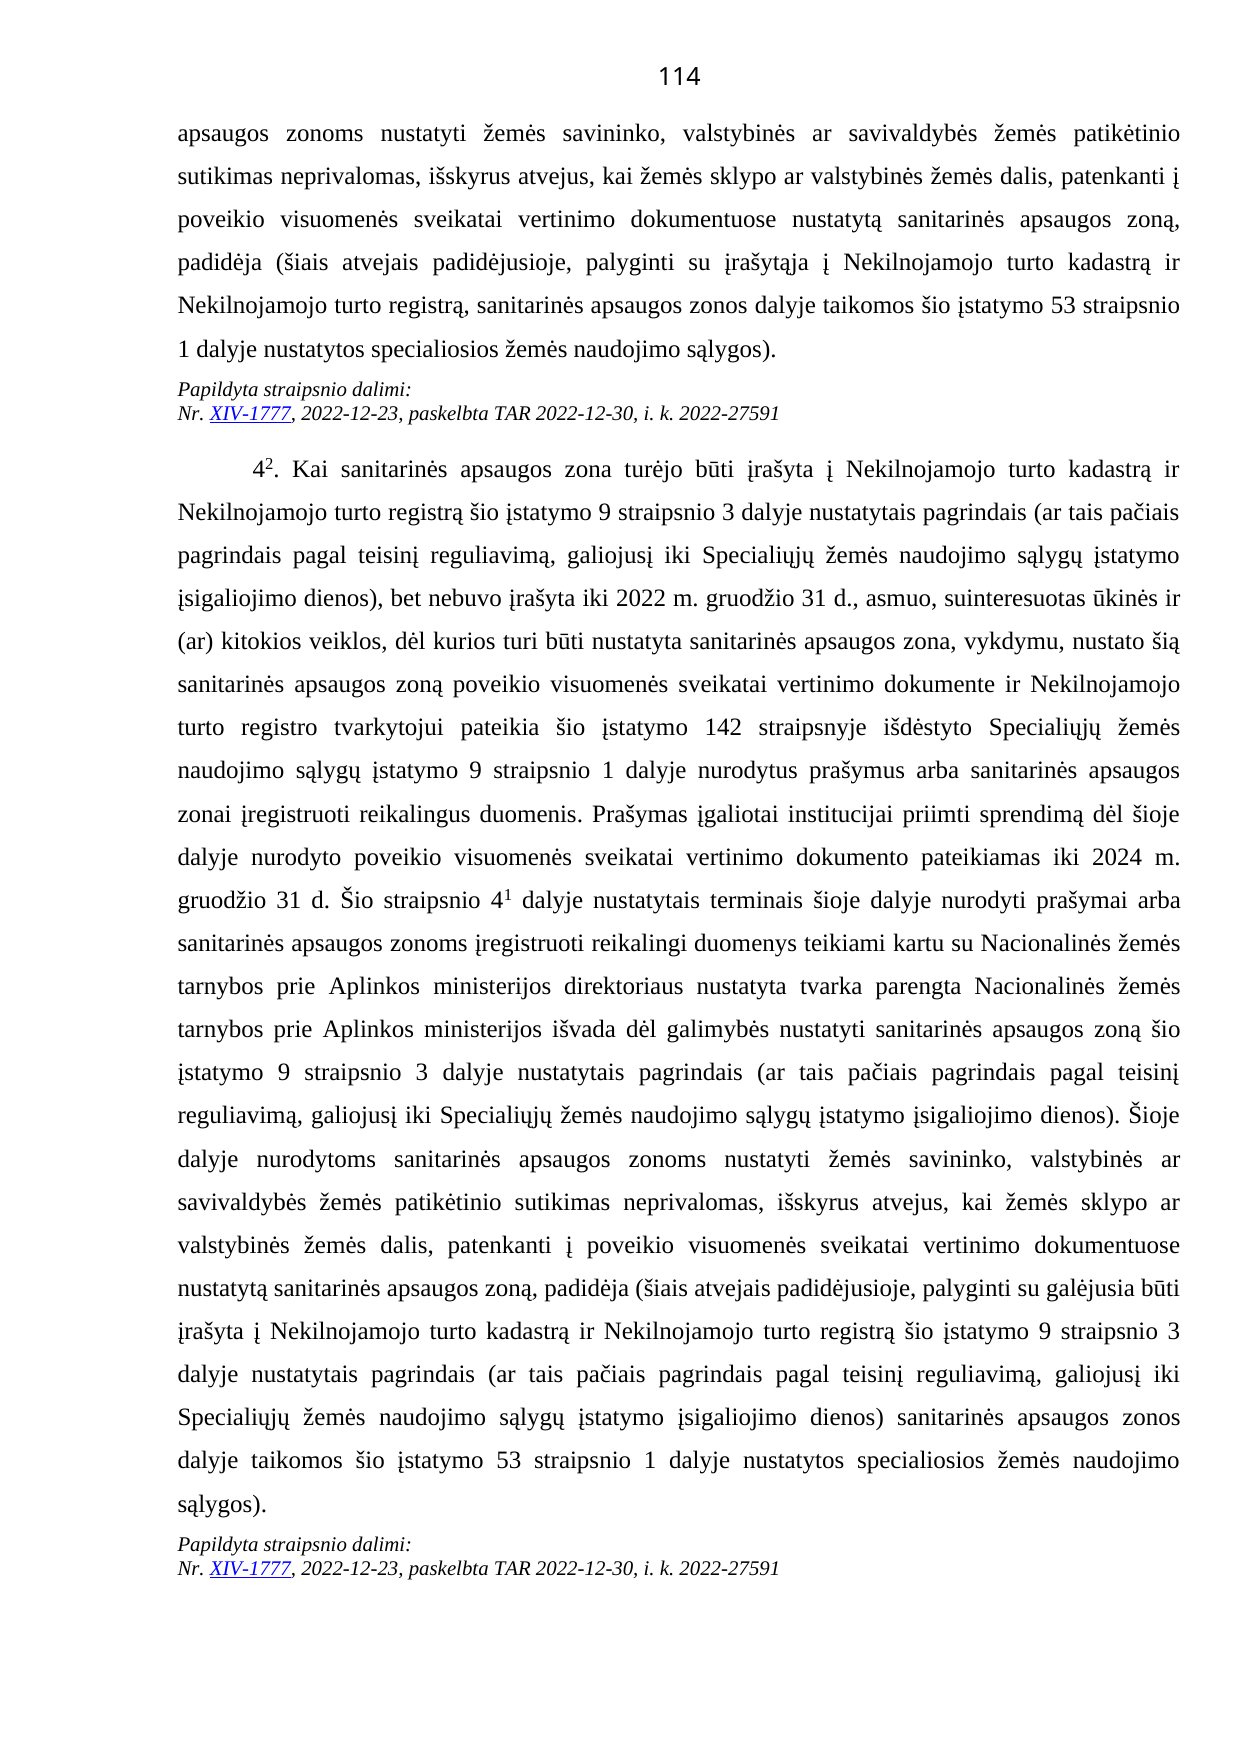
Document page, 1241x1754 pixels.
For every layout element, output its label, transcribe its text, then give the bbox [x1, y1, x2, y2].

text Nr. XIV-1777, 2022-12-23, paskelbta TAR 2022-12-30, i. k. 2022-27591 [177, 401, 1181, 425]
text apsaugos zonoms nustatyti žemės savininko, valstybinės ar savivaldybės žemės patikėtinio sutikimas neprivalomas, išskyrus atvejus, kai žemės sklypo ar valstybinės žemės dalis, patenkanti į poveikio visuomenės sveikatai vertinimo dokumentuose nustatytą sanitarinės apsaugos zoną, padidėja (šiais atvejais padidėjusioje, palyginti su įrašytąja į Nekilnojamojo turto kadastrą ir Nekilnojamojo turto registrą, sanitarinės apsaugos zonos dalyje taikomos šio įstatymo 53 straipsnio 1 dalyje nustatytos specialiosios žemės naudojimo sąlygos). [177, 118, 1181, 362]
text Papildyta straipsnio dalimi: [177, 1532, 1181, 1556]
text 42. Kai sanitarinės apsaugos zona turėjo būti įrašyta į Nekilnojamojo turto kadastrą ir Nekilnojamojo turto registrą šio įstatymo 9 straipsnio 3 dalyje nustatytais pagrindais (ar tais pačiais pagrindais pagal teisinį reguliavimą, galiojusį iki Specialiųjų žemės naudojimo sąlygų įstatymo įsigaliojimo dienos), bet nebuvo įrašyta iki 2022 m. gruodžio 31 d., asmuo, suinteresuotas ūkinės ir (ar) kitokios veiklos, dėl kurios turi būti nustatyta sanitarinės apsaugos zona, vykdymu, nustato šią sanitarinės apsaugos zoną poveikio visuomenės sveikatai vertinimo dokumente ir Nekilnojamojo turto registro tvarkytojui pateikia šio įstatymo 142 straipsnyje išdėstyto Specialiųjų žemės naudojimo sąlygų įstatymo 9 straipsnio 1 dalyje nurodytus prašymus arba sanitarinės apsaugos zonai įregistruoti reikalingus duomenis. Prašymas įgaliotai institucijai priimti sprendimą dėl šioje dalyje nurodyto poveikio visuomenės sveikatai vertinimo dokumento pateikiamas iki 2024 m. gruodžio 31 d. Šio straipsnio 41 dalyje nustatytais terminais šioje dalyje nurodyti prašymai arba sanitarinės apsaugos zonoms įregistruoti reikalingi duomenys teikiami kartu su Nacionalinės žemės tarnybos prie Aplinkos ministerijos direktoriaus nustatyta tvarka parengta Nacionalinės žemės tarnybos prie Aplinkos ministerijos išvada dėl galimybės nustatyti sanitarinės apsaugos zoną šio įstatymo 9 straipsnio 3 dalyje nustatytais pagrindais (ar tais pačiais pagrindais pagal teisinį reguliavimą, galiojusį iki Specialiųjų žemės naudojimo sąlygų įstatymo įsigaliojimo dienos). Šioje dalyje nurodytoms sanitarinės apsaugos zonoms nustatyti žemės savininko, valstybinės ar savivaldybės žemės patikėtinio sutikimas neprivalomas, išskyrus atvejus, kai žemės sklypo ar valstybinės žemės dalis, patenkanti į poveikio visuomenės sveikatai vertinimo dokumentuose nustatytą sanitarinės apsaugos zoną, padidėja (šiais atvejais padidėjusioje, palyginti su galėjusia būti įrašyta į Nekilnojamojo turto kadastrą ir Nekilnojamojo turto registrą šio įstatymo 9 straipsnio 3 dalyje nustatytais pagrindais (ar tais pačiais pagrindais pagal teisinį reguliavimą, galiojusį iki Specialiųjų žemės naudojimo sąlygų įstatymo įsigaliojimo dienos) sanitarinės apsaugos zonos dalyje taikomos šio įstatymo 53 straipsnio 1 dalyje nustatytos specialiosios žemės naudojimo sąlygos). [177, 454, 1181, 1517]
text Nr. XIV-1777, 2022-12-23, paskelbta TAR 2022-12-30, i. k. 2022-27591 [177, 1556, 1181, 1580]
text Papildyta straipsnio dalimi: [177, 377, 1181, 401]
